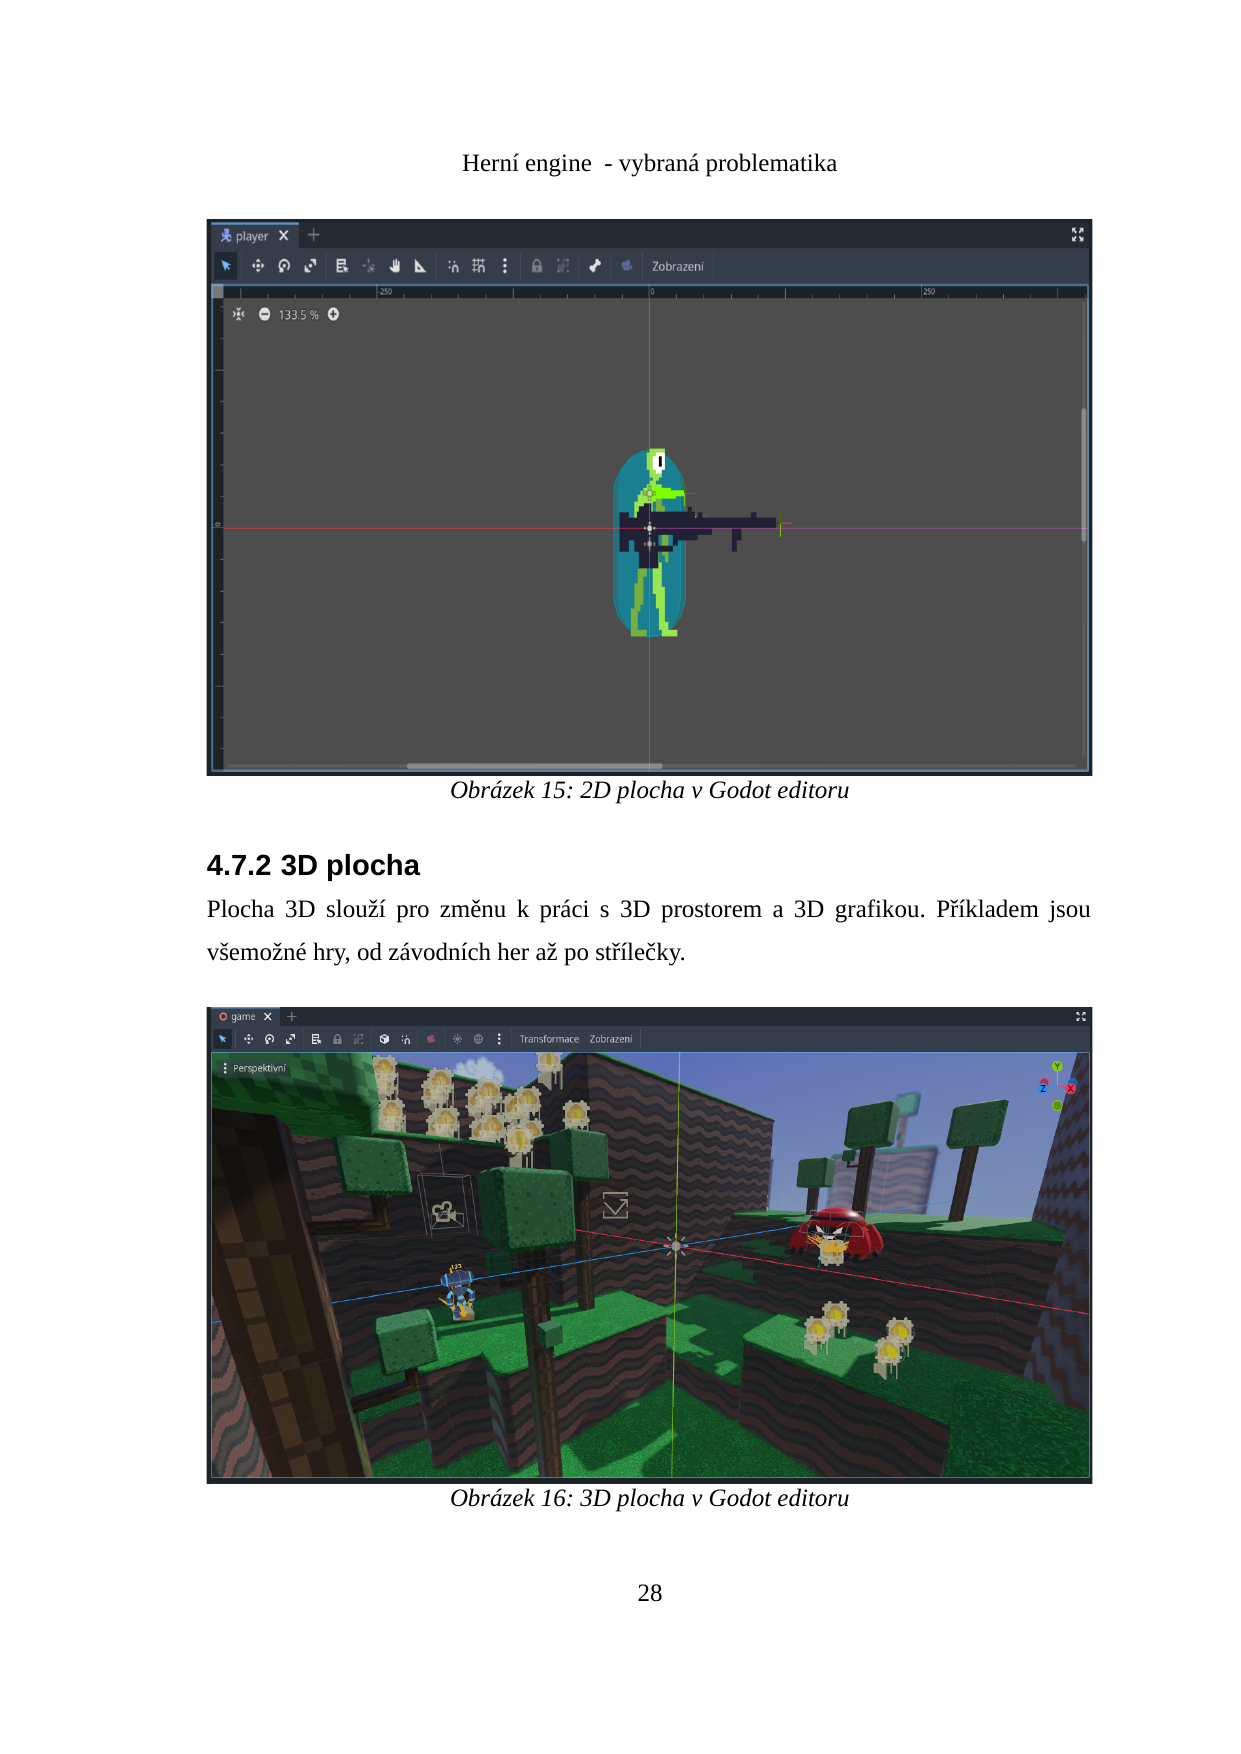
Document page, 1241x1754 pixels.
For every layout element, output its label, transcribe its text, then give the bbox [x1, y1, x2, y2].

text Obrázek 16: 3D plocha v Godot editoru [207, 1484, 1093, 1512]
picture [206, 1007, 1093, 1484]
text Plocha 3D slouží pro změnu k práci s 3D prostorem a 3D grafikou. Příkladem jsou všemožné hry, od závodních her až po střílečky. [207, 894, 1093, 966]
subtitle 3D plocha [207, 848, 1093, 881]
text Obrázek 15: 2D plocha v Godot editoru [207, 776, 1093, 804]
picture [206, 219, 1093, 776]
